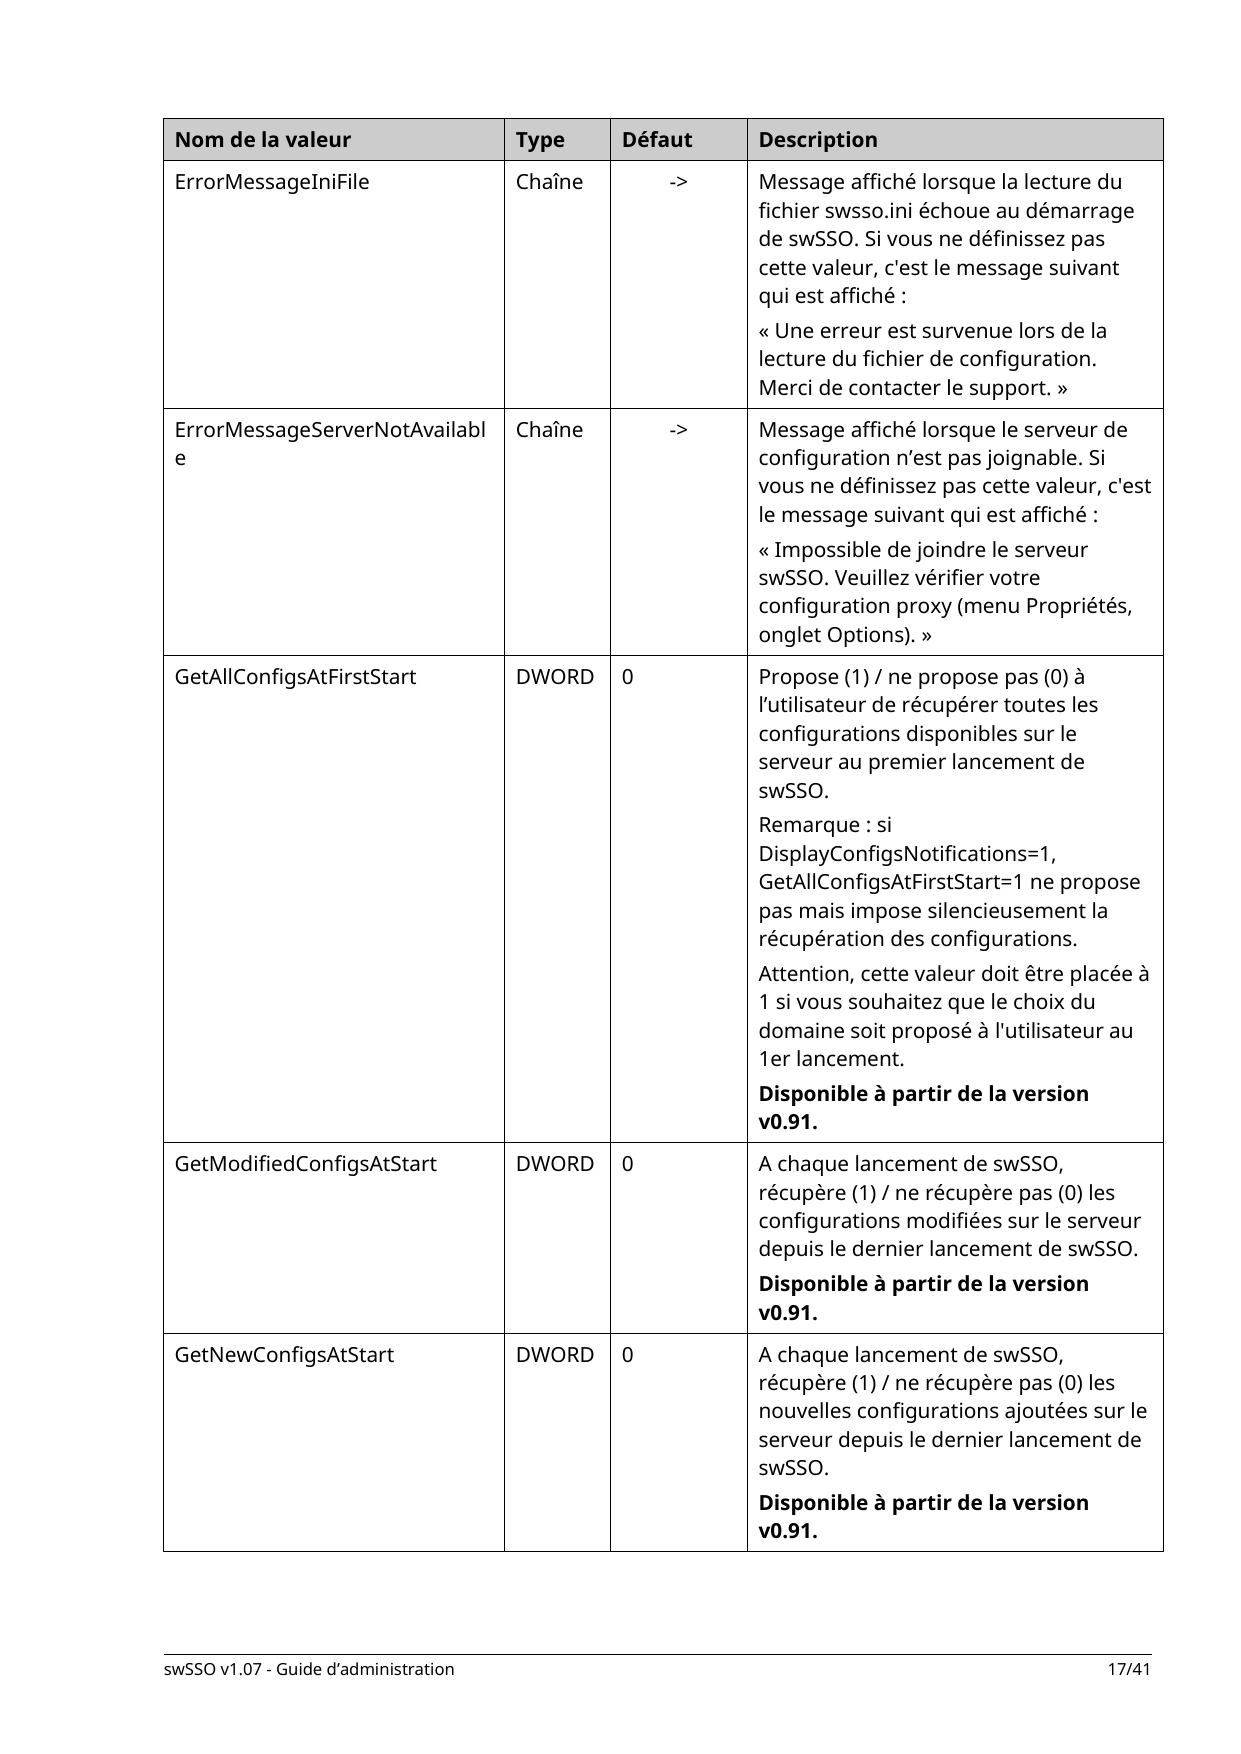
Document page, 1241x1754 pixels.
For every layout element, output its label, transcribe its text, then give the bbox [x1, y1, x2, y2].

table_cell 0 [611, 1143, 747, 1332]
table_cell 0 [611, 656, 747, 1142]
table_cell DWORD [505, 1143, 610, 1332]
table_cell Message affiché lorsque la lecture du fichier swsso.ini échoue au démarrage de swSSO. Si vous ne définissez pas cette valeur, c'est le message suivant qui est affiché : « Une erreur est survenue lors de la lecture du fichier de configuration. Merci de contacter le support. » [748, 161, 1163, 407]
table_cell DWORD [505, 1334, 610, 1551]
table_cell GetNewConfigsAtStart [164, 1334, 504, 1551]
table_cell ErrorMessageServerNotAvailable [164, 409, 504, 655]
table_cell DWORD [505, 656, 610, 1142]
table_cell Chaîne [505, 409, 610, 655]
table_cell -> [611, 409, 747, 655]
table_cell Chaîne [505, 161, 610, 407]
table_cell Message affiché lorsque le serveur de configuration n’est pas joignable. Si vous ne définissez pas cette valeur, c'est le message suivant qui est affiché : « Impossible de joindre le serveur swSSO. Veuillez vérifier votre configuration proxy (menu Propriétés, onglet Options). » [748, 409, 1163, 655]
table_header Type [505, 119, 610, 160]
table_cell Propose (1) / ne propose pas (0) à l’utilisateur de récupérer toutes les configurations disponibles sur le serveur au premier lancement de swSSO. Remarque : si DisplayConfigsNotifications=1, GetAllConfigsAtFirstStart=1 ne propose pas mais impose silencieusement la récupération des configurations. Attention, cette valeur doit être placée à 1 si vous souhaitez que le choix du domaine soit proposé à l'utilisateur au 1er lancement. Disponible à partir de la version v0.91. [748, 656, 1163, 1142]
table_cell GetModifiedConfigsAtStart [164, 1143, 504, 1332]
table_cell -> [611, 161, 747, 407]
table_cell 0 [611, 1334, 747, 1551]
table_cell A chaque lancement de swSSO, récupère (1) / ne récupère pas (0) les nouvelles configurations ajoutées sur le serveur depuis le dernier lancement de swSSO. Disponible à partir de la version v0.91. [748, 1334, 1163, 1551]
table_cell ErrorMessageIniFile [164, 161, 504, 407]
table_header Nom de la valeur [164, 119, 504, 160]
table_cell GetAllConfigsAtFirstStart [164, 656, 504, 1142]
table_cell A chaque lancement de swSSO, récupère (1) / ne récupère pas (0) les configurations modifiées sur le serveur depuis le dernier lancement de swSSO. Disponible à partir de la version v0.91. [748, 1143, 1163, 1332]
table_header Défaut [611, 119, 747, 160]
table_header Description [748, 119, 1163, 160]
